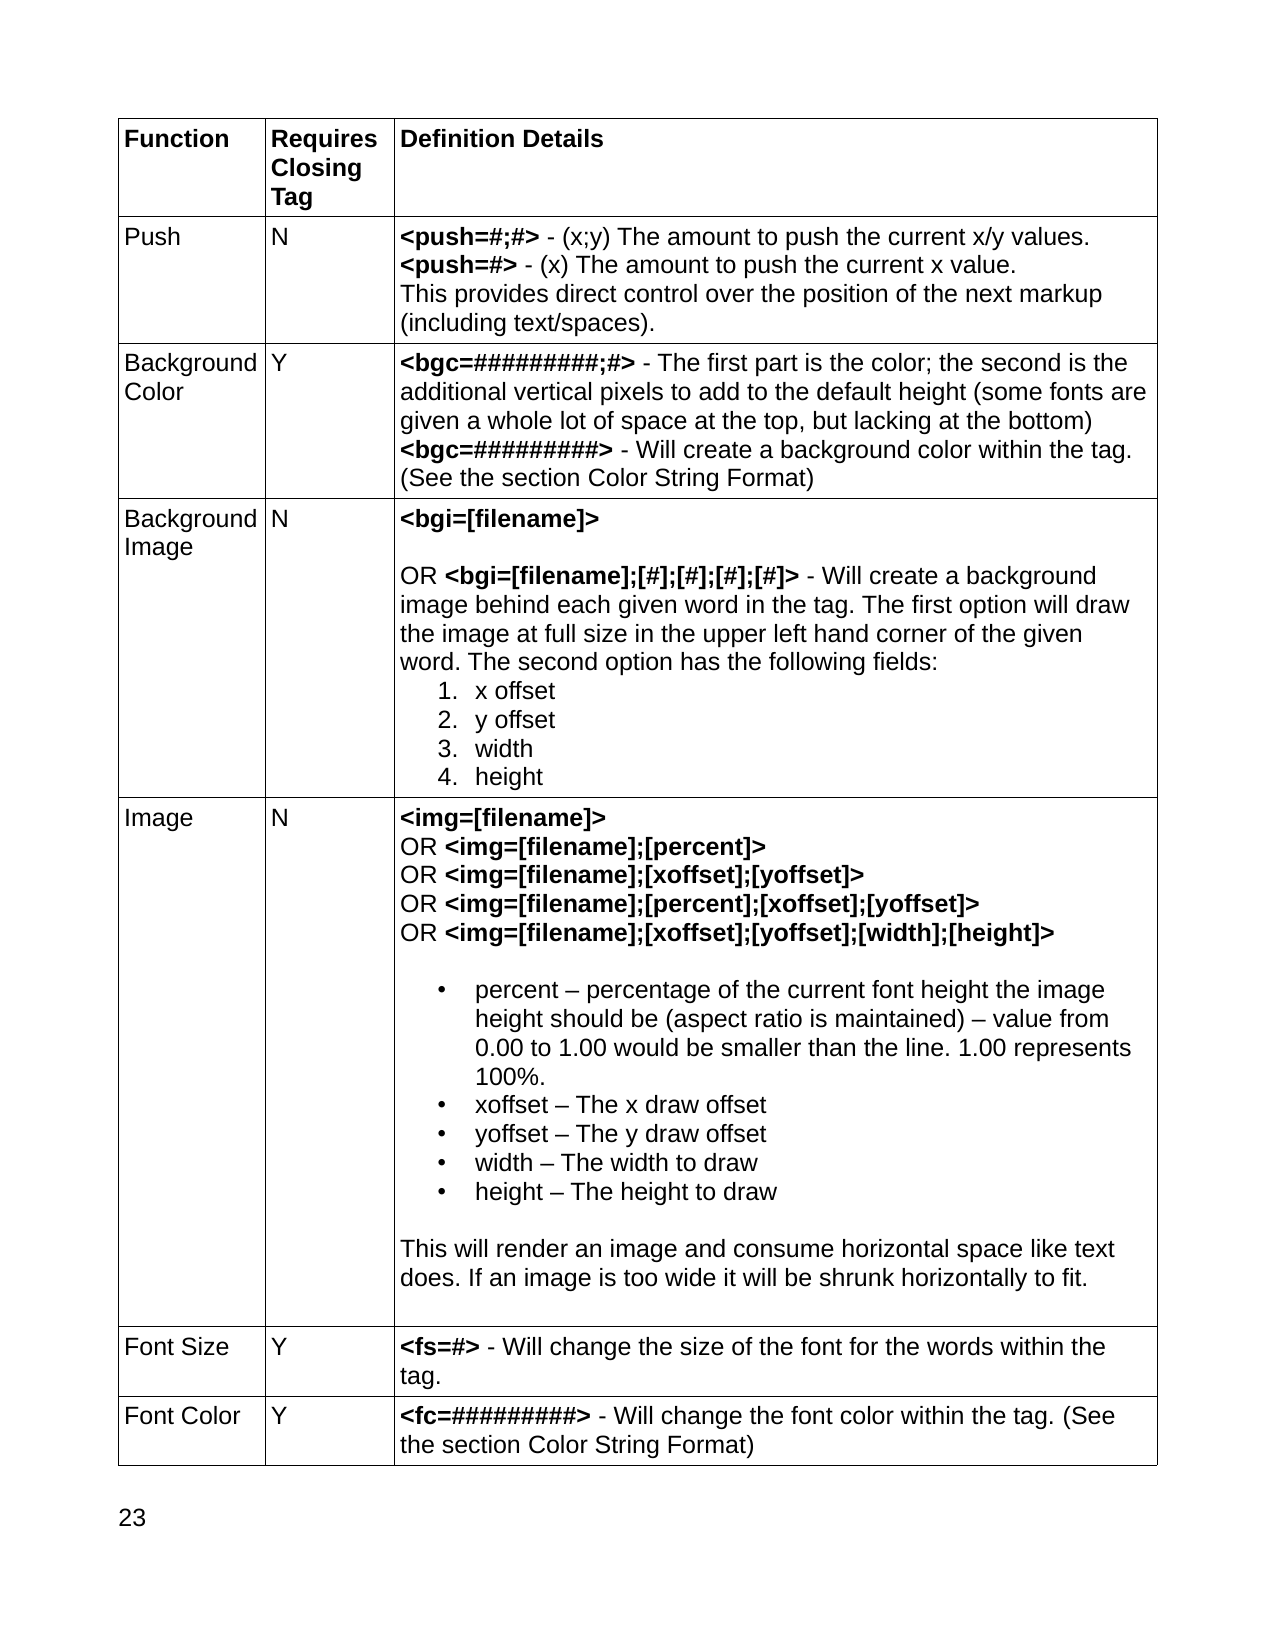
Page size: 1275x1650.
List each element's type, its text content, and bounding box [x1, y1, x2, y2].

table_cell Y [266, 1397, 394, 1464]
table_cell Push [119, 217, 265, 342]
table_cell Background Color [119, 344, 265, 498]
table_cell N [266, 499, 394, 797]
table_cell Font Color [119, 1397, 265, 1464]
table_cell <bgc=#########;#> - The first part is the color; the second is the additional vertical pixels to add to the default height (some fonts are given a whole lot of space at the top, but lacking at the bottom) <bgc=#########> - Will create a background color within the tag. (See the section Color String Format) [395, 344, 1157, 498]
table_cell <push=#;#> - (x;y) The amount to push the current x/y values. <push=#> - (x) The amount to push the current x value. This provides direct control over the position of the next markup (including text/spaces). [395, 217, 1157, 342]
table_cell Image [119, 798, 265, 1326]
table_cell <fc=#########> - Will change the font color within the tag. (See the section Color String Format) [395, 1397, 1157, 1464]
table_cell N [266, 217, 394, 342]
table_cell <fs=#> - Will change the size of the font for the words within the tag. [395, 1327, 1157, 1396]
table_header Requires Closing Tag [266, 119, 394, 216]
table_cell Font Size [119, 1327, 265, 1396]
table_cell Background Image [119, 499, 265, 797]
table_cell N [266, 798, 394, 1326]
table_cell Y [266, 1327, 394, 1396]
table_header Function [119, 119, 265, 216]
table_header Definition Details [395, 119, 1157, 216]
table_cell Y [266, 344, 394, 498]
table_cell <img=[filename]> OR <img=[filename];[percent]> OR <img=[filename];[xoffset];[yoffset]> OR <img=[filename];[percent];[xoffset];[yoffset]> OR <img=[filename];[xoffset];[yoffset];[width];[height]> percent – percentage of the current font height the image height should be (aspect ratio is maintained) – value from 0.00 to 1.00 would be smaller than the line. 1.00 represents 100%. xoffset – The x draw offset yoffset – The y draw offset width – The width to draw height – The height to draw This will render an image and consume horizontal space like text does. If an image is too wide it will be shrunk horizontally to fit. [395, 798, 1157, 1326]
table_cell <bgi=[filename]> OR <bgi=[filename];[#];[#];[#];[#]> - Will create a background image behind each given word in the tag. The first option will draw the image at full size in the upper left hand corner of the given word. The second option has the following fields: x offset y offset width height [395, 499, 1157, 797]
